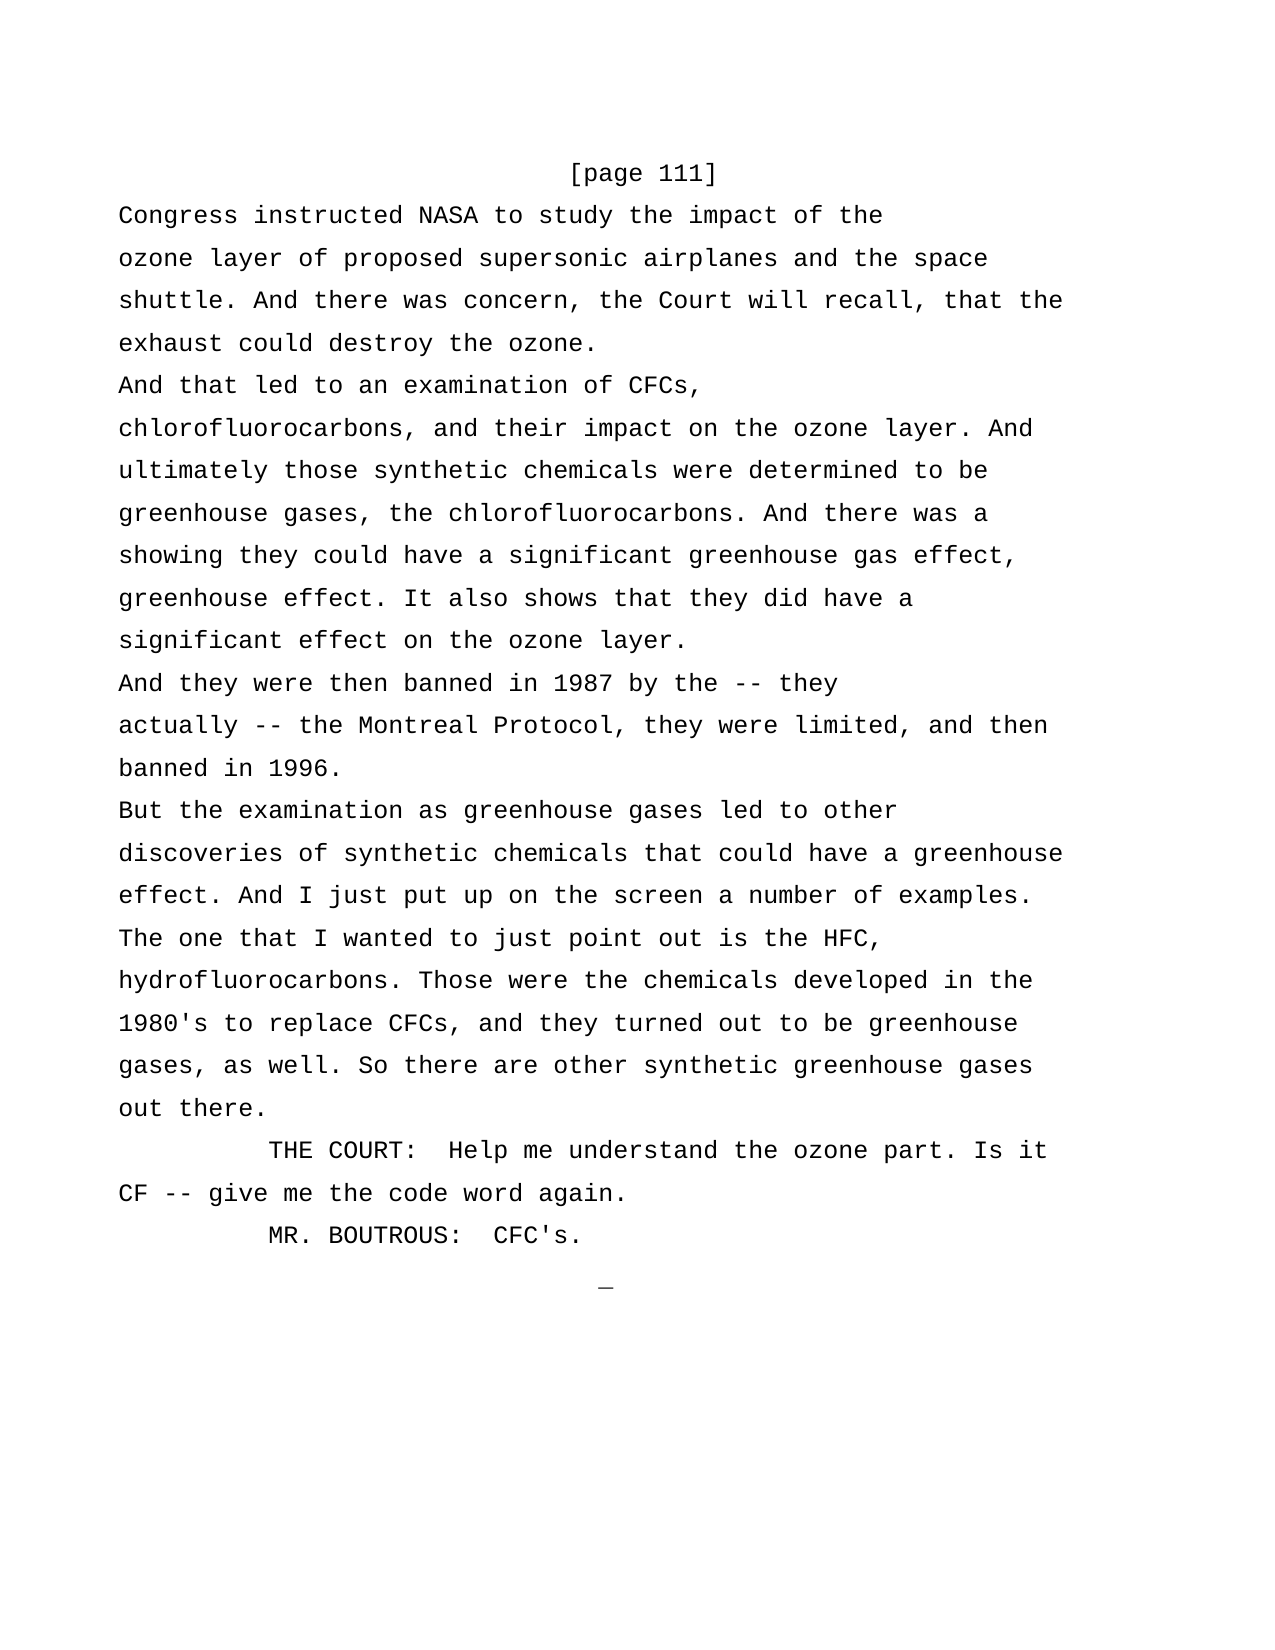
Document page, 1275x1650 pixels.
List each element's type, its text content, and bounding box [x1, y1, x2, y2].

text gases, as well. So there are other synthetic greenhouse gases [118, 1053, 1157, 1081]
text chlorofluorocarbons, and their impact on the ozone layer. And [118, 416, 1157, 444]
text greenhouse effect. It also shows that they did have a [118, 586, 1157, 614]
text actually -- the Montreal Protocol, they were limited, and then [118, 713, 1157, 741]
text significant effect on the ozone layer. [118, 628, 1157, 656]
text Congress instructed NASA to study the impact of the [118, 203, 1157, 231]
text And that led to an examination of CFCs, [118, 373, 1157, 401]
text _ [118, 1266, 1157, 1294]
text ultimately those synthetic chemicals were determined to be [118, 458, 1157, 486]
text discoveries of synthetic chemicals that could have a greenhouse [118, 841, 1157, 869]
text hydrofluorocarbons. Those were the chemicals developed in the [118, 968, 1157, 996]
text out there. [118, 1096, 1157, 1124]
text THE COURT: Help me understand the ozone part. Is it [118, 1138, 1157, 1166]
text banned in 1996. [118, 756, 1157, 784]
text The one that I wanted to just point out is the HFC, [118, 926, 1157, 954]
text shuttle. And there was concern, the Court will recall, that the [118, 288, 1157, 316]
text effect. And I just put up on the screen a number of examples. [118, 883, 1157, 911]
text [page 111] [118, 161, 1157, 189]
text But the examination as greenhouse gases led to other [118, 798, 1157, 826]
text 1980's to replace CFCs, and they turned out to be greenhouse [118, 1011, 1157, 1039]
text And they were then banned in 1987 by the -- they [118, 671, 1157, 699]
text exhaust could destroy the ozone. [118, 331, 1157, 359]
text CF -- give me the code word again. [118, 1181, 1157, 1209]
text greenhouse gases, the chlorofluorocarbons. And there was a [118, 501, 1157, 529]
text showing they could have a significant greenhouse gas effect, [118, 543, 1157, 571]
text MR. BOUTROUS: CFC's. [118, 1223, 1157, 1251]
text ozone layer of proposed supersonic airplanes and the space [118, 246, 1157, 274]
